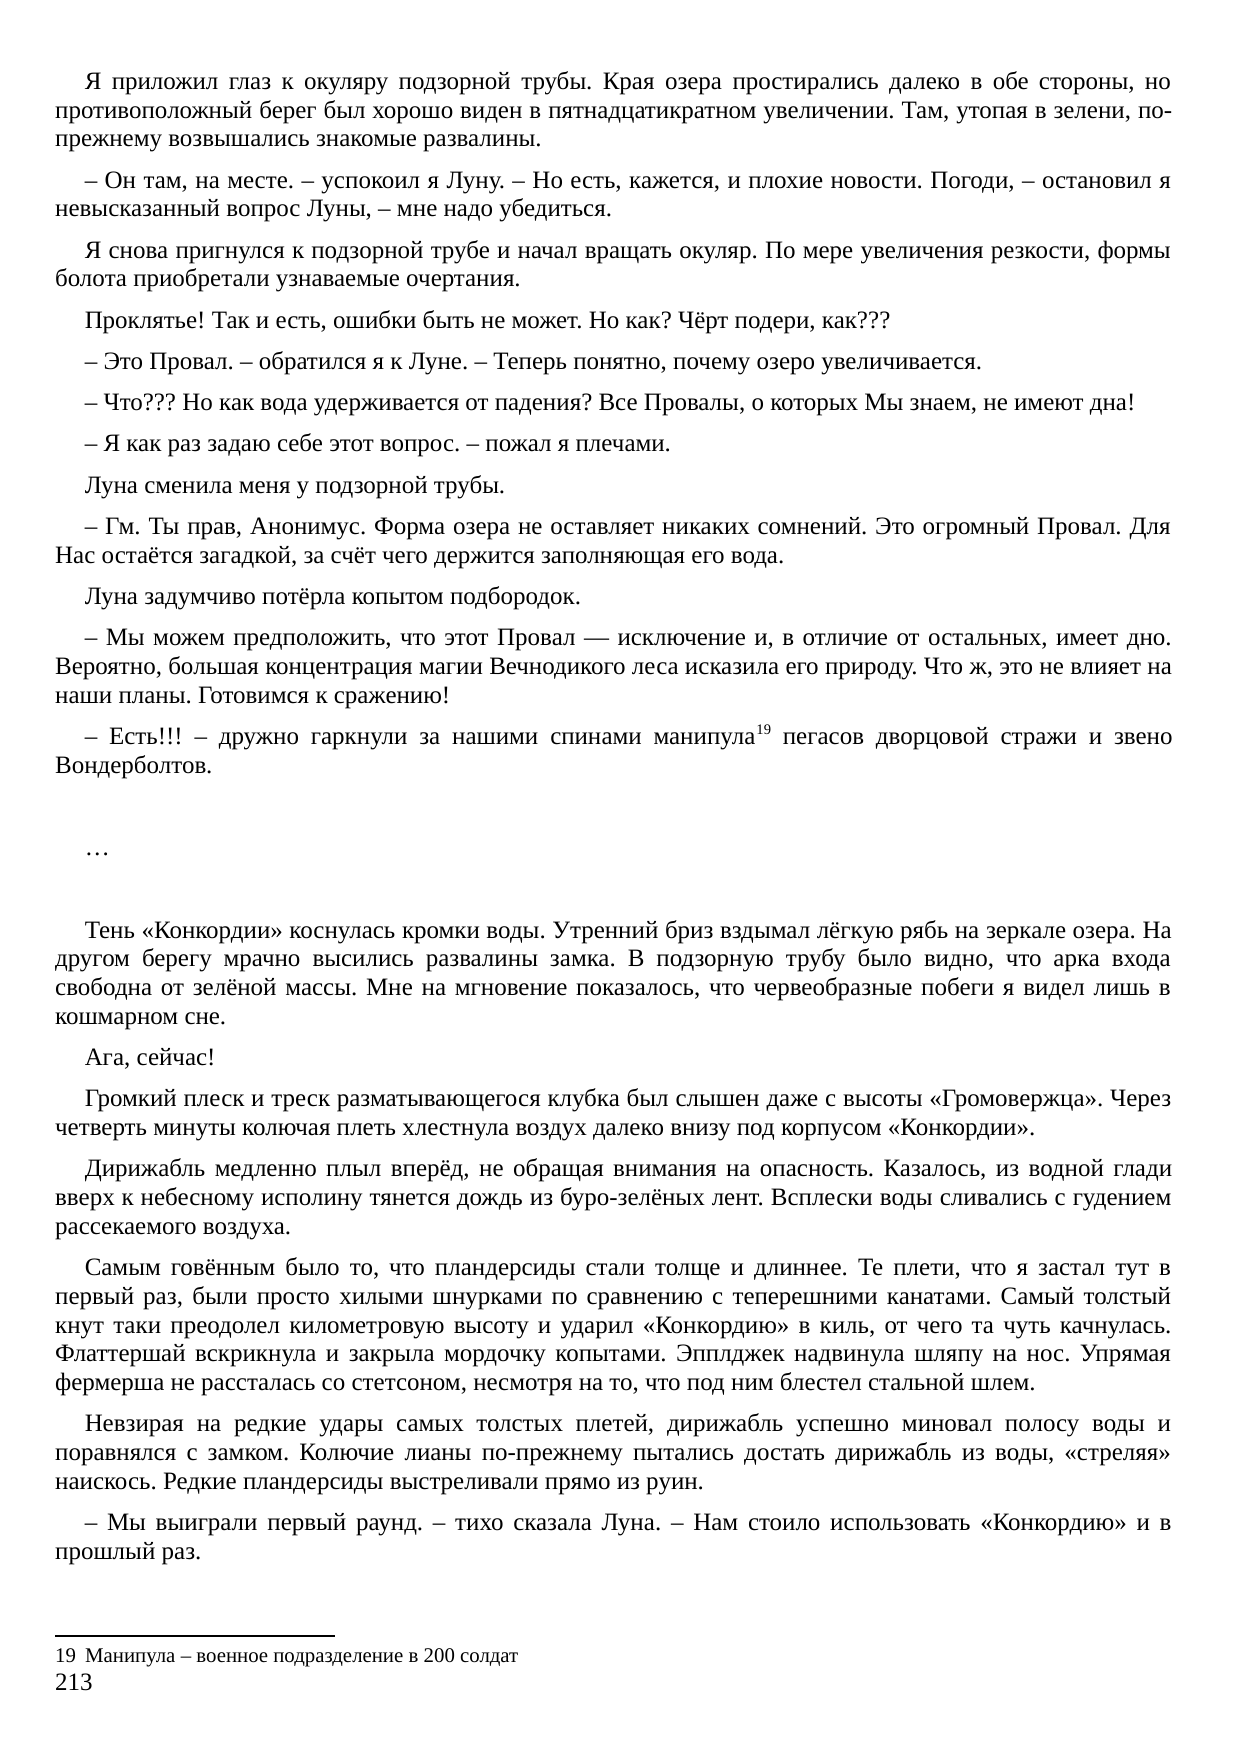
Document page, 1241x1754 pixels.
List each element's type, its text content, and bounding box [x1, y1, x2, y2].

text Проклятье! Так и есть, ошибки быть не может. Но как? Чёрт подери, как??? [55, 305, 1173, 333]
text – Он там, на месте. – успокоил я Луну. – Но есть, кажется, и плохие новости. Погоди, – остановил я невысказанный вопрос Луны, – мне надо убедиться. [55, 165, 1173, 222]
text Громкий плеск и треск разматывающегося клубка был слышен даже с высоты «Громовержца». Через четверть минуты колючая плеть хлестнула воздух далеко внизу под корпусом «Конкордии». [55, 1083, 1173, 1141]
text – Это Провал. – обратился я к Луне. – Теперь понятно, почему озеро увеличивается. [55, 346, 1173, 375]
text – Что??? Но как вода удерживается от падения? Все Провалы, о которых Мы знаем, не имеют дна! [55, 387, 1173, 416]
text Тень «Конкордии» коснулась кромки воды. Утренний бриз вздымал лёгкую рябь на зеркале озера. На другом берегу мрачно высились развалины замка. В подзорную трубу было видно, что арка входа свободна от зелёной массы. Мне на мгновение показалось, что червеобразные побеги я видел лишь в кошмарном сне. [55, 915, 1173, 1030]
text Ага, сейчас! [55, 1042, 1173, 1071]
text Луна задумчиво потёрла копытом подбородок. [55, 581, 1173, 610]
text Манипула – военное подразделение в 200 солдат [55, 1642, 1173, 1667]
text – Мы выиграли первый раунд. – тихо сказала Луна. – Нам стоило использовать «Конкордию» и в прошлый раз. [55, 1507, 1173, 1565]
text – Есть!!! – дружно гаркнули за нашими спинами манипула пегасов дворцовой стражи и звено Вондерболтов. [55, 721, 1173, 778]
text – Гм. Ты прав, Анонимус. Форма озера не оставляет никаких сомнений. Это огромный Провал. Для Нас остаётся загадкой, за счёт чего держится заполняющая его вода. [55, 511, 1173, 568]
text Дирижабль медленно плыл вперёд, не обращая внимания на опасность. Казалось, из водной глади вверх к небесному исполину тянется дождь из буро-зелёных лент. Всплески воды сливались с гудением рассекаемого воздуха. [55, 1153, 1173, 1240]
text Самым говённым было то, что пландерсиды стали толще и длиннее. Те плети, что я застал тут в первый раз, были просто хилыми шнурками по сравнению с теперешними канатами. Самый толстый кнут таки преодолел километровую высоту и ударил «Конкордию» в киль, от чего та чуть качнулась. Флаттершай вскрикнула и закрыла мордочку копытами. Эпплджек надвинула шляпу на нос. Упрямая фермерша не рассталась со стетсоном, несмотря на то, что под ним блестел стальной шлем. [55, 1252, 1173, 1396]
text Я снова пригнулся к подзорной трубе и начал вращать окуляр. По мере увеличения резкости, формы болота приобретали узнаваемые очертания. [55, 235, 1173, 292]
text – Я как раз задаю себе этот вопрос. – пожал я плечами. [55, 428, 1173, 457]
text … [55, 832, 1173, 861]
text Невзирая на редкие удары самых толстых плетей, дирижабль успешно миновал полосу воды и поравнялся с замком. Колючие лианы по-прежнему пытались достать дирижабль из воды, «стреляя» наискось. Редкие пландерсиды выстреливали прямо из руин. [55, 1408, 1173, 1495]
text – Мы можем предположить, что этот Провал — исключение и, в отличие от остальных, имеет дно. Вероятно, большая концентрация магии Вечнодикого леса исказила его природу. Что ж, это не влияет на наши планы. Готовимся к сражению! [55, 622, 1173, 708]
text Луна сменила меня у подзорной трубы. [55, 470, 1173, 498]
text Я приложил глаз к окуляру подзорной трубы. Края озера простирались далеко в обе стороны, но противоположный берег был хорошо виден в пятнадцатикратном увеличении. Там, утопая в зелени, по-прежнему возвышались знакомые развалины. [55, 66, 1173, 152]
